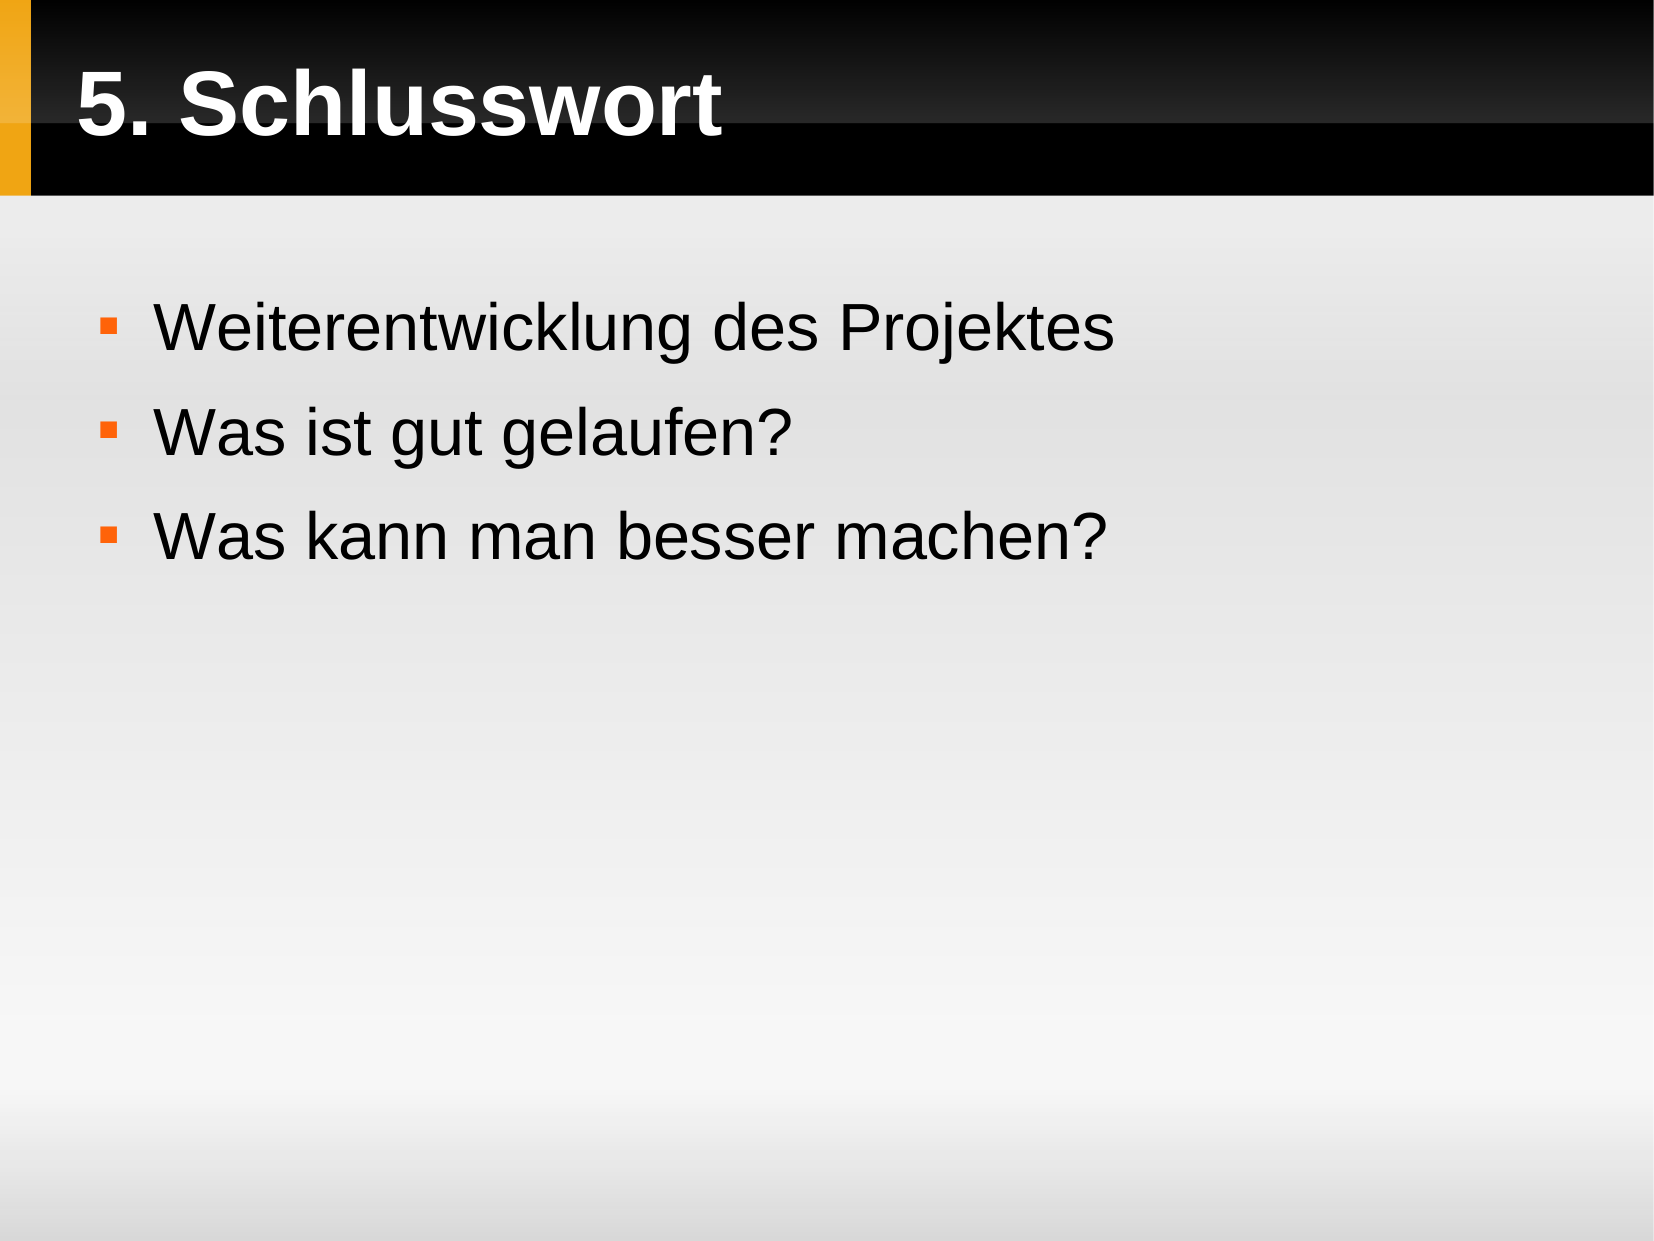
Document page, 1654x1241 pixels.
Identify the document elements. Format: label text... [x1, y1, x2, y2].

list Weiterentwicklung des Projektes Was ist gut gelaufen? Was kann man besser machen? [82, 290, 1571, 1109]
title 5. Schlusswort [76, 0, 1565, 208]
picture [0, 0, 1654, 1241]
